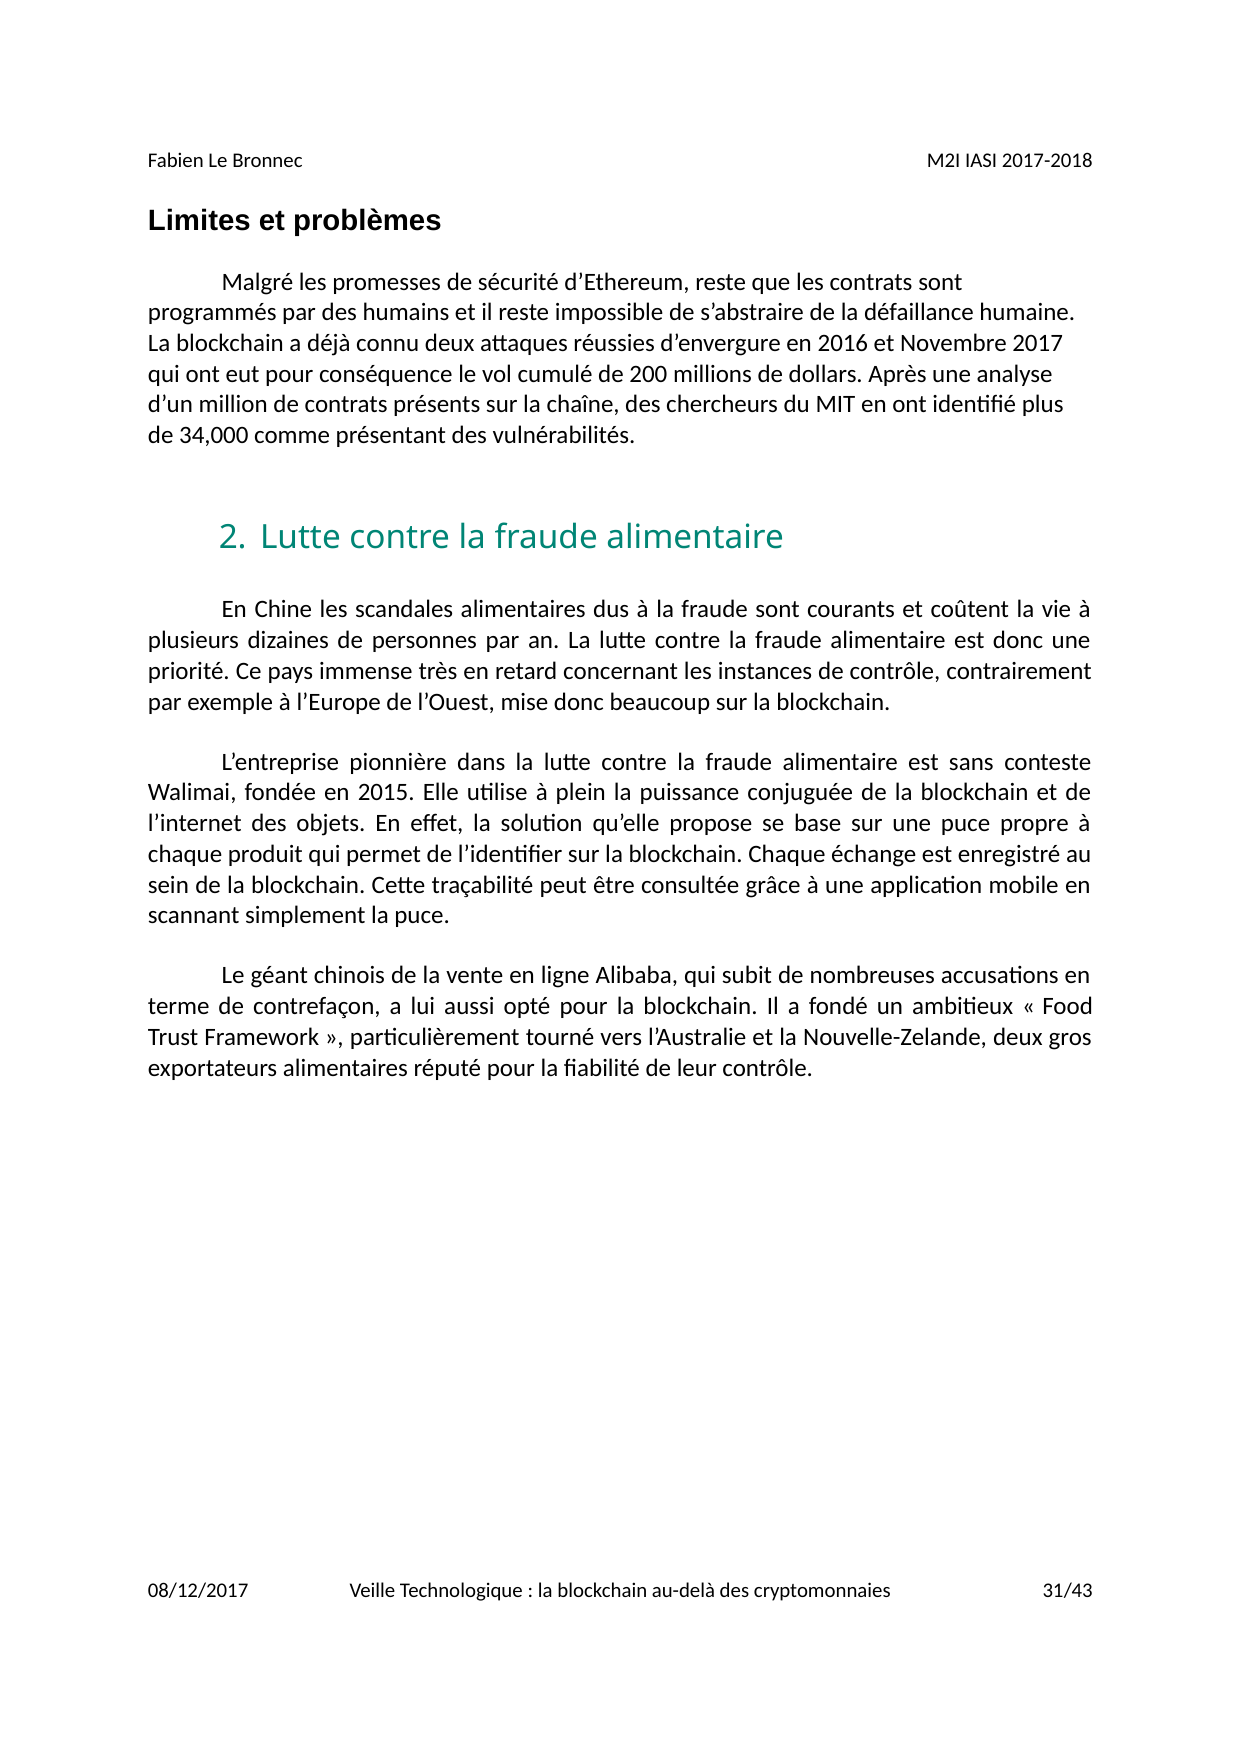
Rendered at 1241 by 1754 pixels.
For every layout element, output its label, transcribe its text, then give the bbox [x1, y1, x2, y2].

text En Chine les scandales alimentaires dus à la fraude sont courants et coûtent la vie à plusieurs dizaines de personnes par an. La lutte contre la fraude alimentaire est donc une priorité. Ce pays immense très en retard concernant les instances de contrôle, contrairement par exemple à l’Europe de l’Ouest, mise donc beaucoup sur la blockchain. [148, 593, 1093, 716]
subtitle Lutte contre la fraude alimentaire [218, 513, 1093, 558]
subtitle Limites et problèmes [148, 202, 1093, 236]
text Malgré les promesses de sécurité d’Ethereum, reste que les contrats sont programmés par des humains et il reste impossible de s’abstraire de la défaillance humaine. La blockchain a déjà connu deux attaques réussies d’envergure en 2016 et Novembre 2017 qui ont eut pour conséquence le vol cumulé de 200 millions de dollars. Après une analyse d’un million de contrats présents sur la chaîne, des chercheurs du MIT en ont identifié plus de 34,000 comme présentant des vulnérabilités. [148, 266, 1093, 450]
text Le géant chinois de la vente en ligne Alibaba, qui subit de nombreuses accusations en terme de contrefaçon, a lui aussi opté pour la blockchain. Il a fondé un ambitieux « Food Trust Framework », particulièrement tourné vers l’Australie et la Nouvelle-Zelande, deux gros exportateurs alimentaires réputé pour la fiabilité de leur contrôle. [148, 960, 1093, 1082]
text L’entreprise pionnière dans la lutte contre la fraude alimentaire est sans conteste Walimai, fondée en 2015. Elle utilise à plein la puissance conjuguée de la blockchain et de l’internet des objets. En effet, la solution qu’elle propose se base sur une puce propre à chaque produit qui permet de l’identifier sur la blockchain. Chaque échange est enregistré au sein de la blockchain. Cette traçabilité peut être consultée grâce à une application mobile en scannant simplement la puce. [148, 746, 1093, 930]
